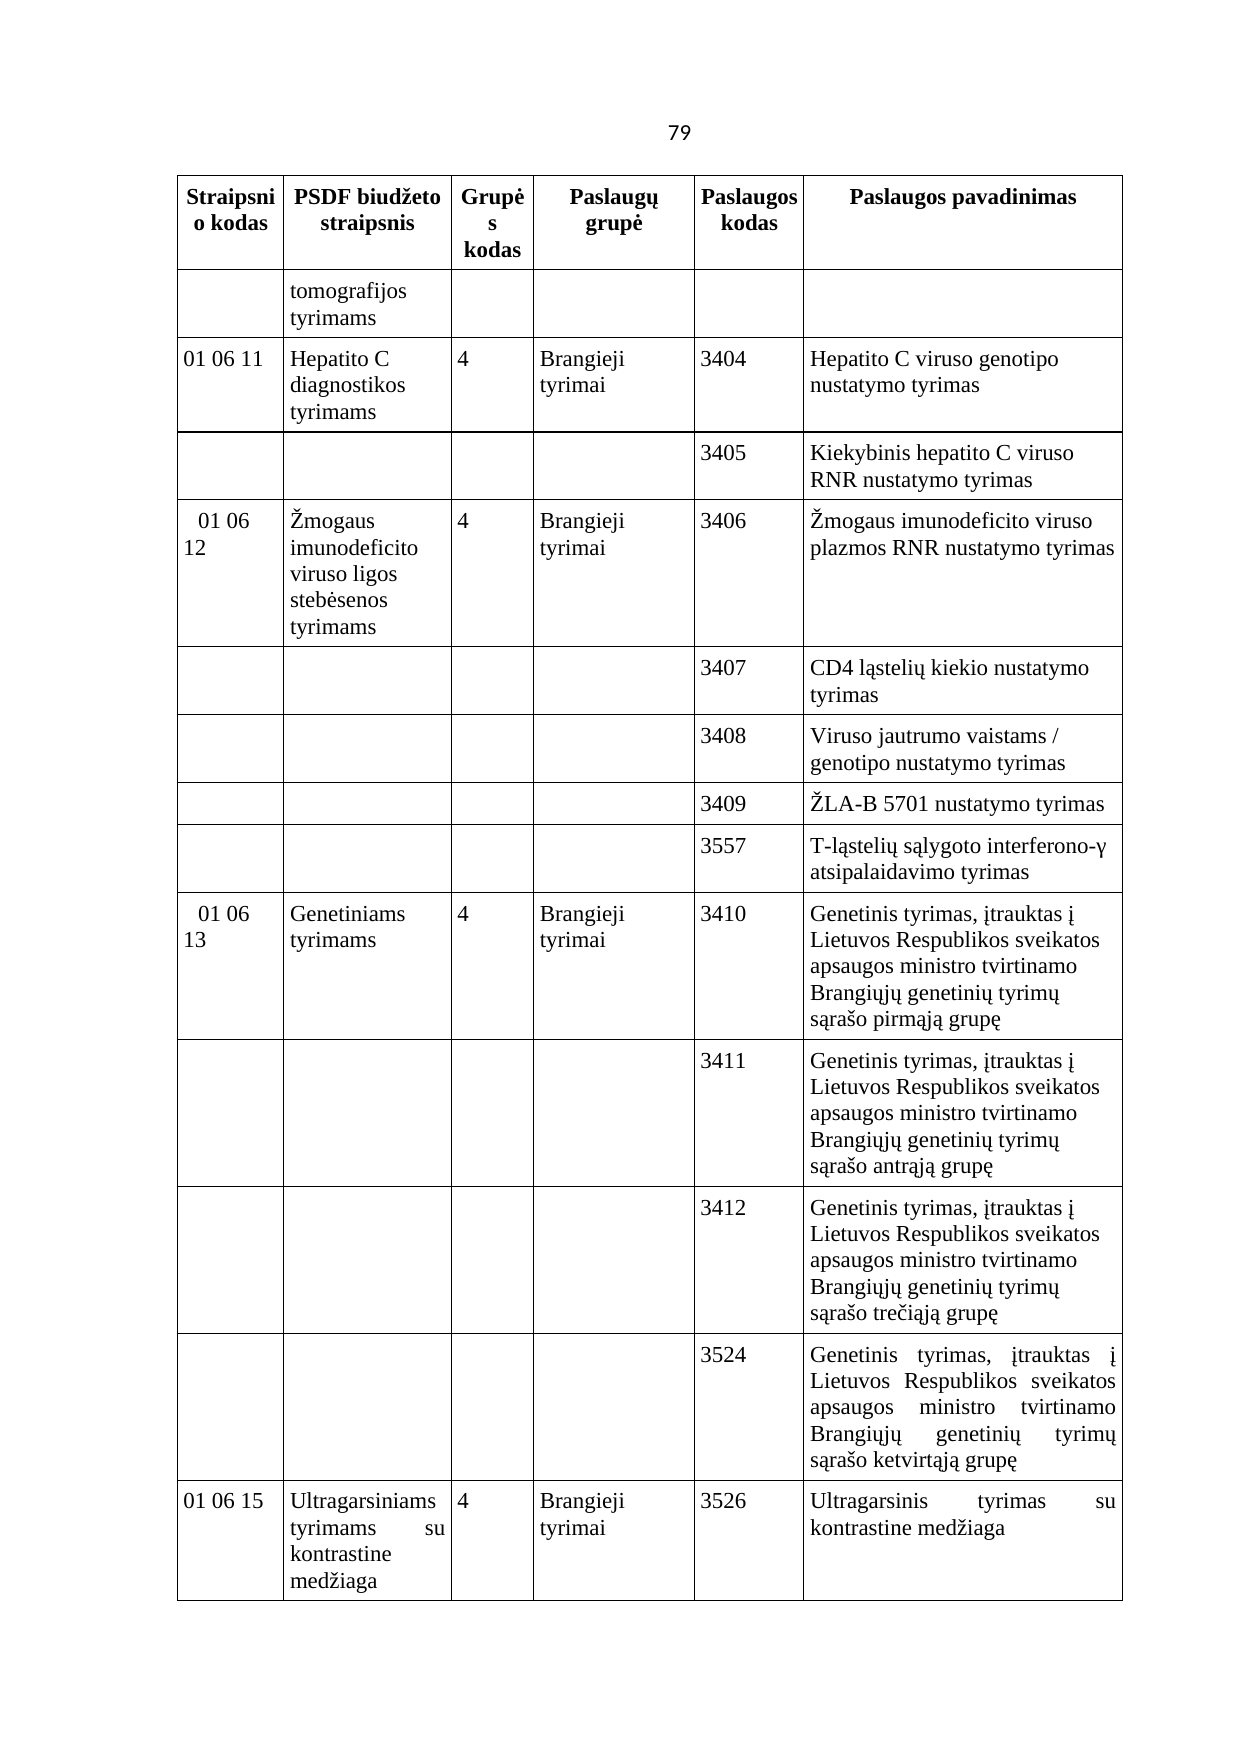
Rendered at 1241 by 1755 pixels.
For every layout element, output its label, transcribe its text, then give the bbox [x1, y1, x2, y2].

table_cell Žmogaus imunodeficito viruso plazmos RNR nustatymo tyrimas [804, 500, 1122, 646]
table_cell 3404 [695, 338, 803, 431]
table_cell [452, 1040, 533, 1186]
table_cell [284, 1334, 451, 1479]
table_cell [178, 270, 283, 337]
table_cell Hepatito C viruso genotipo nustatymo tyrimas [804, 338, 1122, 431]
table_header Straipsnio kodas [178, 176, 283, 269]
table_cell 4 [452, 338, 533, 431]
table_cell [452, 715, 533, 782]
table_cell [534, 1187, 694, 1332]
table_cell Brangieji tyrimai [534, 1481, 694, 1600]
table_cell [534, 647, 694, 714]
table_cell 4 [452, 1481, 533, 1600]
table_cell Viruso jautrumo vaistams / genotipo nustatymo tyrimas [804, 715, 1122, 782]
table_header PSDF biudžeto straipsnis [284, 176, 451, 269]
table_cell 01 06 15 [178, 1481, 283, 1600]
table_cell [284, 715, 451, 782]
table_cell [452, 1334, 533, 1479]
table_cell Hepatito C diagnostikos tyrimams [284, 338, 451, 431]
table_cell 3412 [695, 1187, 803, 1332]
table_cell 3407 [695, 647, 803, 714]
table_cell 3410 [695, 893, 803, 1038]
table_cell CD4 ląstelių kiekio nustatymo tyrimas [804, 647, 1122, 714]
table_header Grupės kodas [452, 176, 533, 269]
table_cell Ultragarsiniams tyrimams su kontrastine medžiaga [284, 1481, 451, 1600]
table_cell 3409 [695, 783, 803, 824]
table_cell 3405 [695, 433, 803, 499]
table_cell [178, 433, 283, 499]
table_cell [452, 783, 533, 824]
table_cell ŽLA-B 5701 nustatymo tyrimas [804, 783, 1122, 824]
table_cell Genetinis tyrimas, įtrauktas į Lietuvos Respublikos sveikatos apsaugos ministro tvirtinamo Brangiųjų genetinių tyrimų sąrašo antrąją grupę [804, 1040, 1122, 1186]
table_cell [284, 825, 451, 892]
table_cell [284, 1187, 451, 1332]
table_cell [284, 647, 451, 714]
table_cell Genetinis tyrimas, įtrauktas į Lietuvos Respublikos sveikatos apsaugos ministro tvirtinamo Brangiųjų genetinių tyrimų sąrašo trečiąją grupę [804, 1187, 1122, 1332]
table_cell Genetinis tyrimas, įtrauktas į Lietuvos Respublikos sveikatos apsaugos ministro tvirtinamo Brangiųjų genetinių tyrimų sąrašo pirmąją grupę [804, 893, 1122, 1038]
table_header Paslaugos kodas [695, 176, 803, 269]
table_cell Kiekybinis hepatito C viruso RNR nustatymo tyrimas [804, 433, 1122, 499]
table_cell [284, 783, 451, 824]
table_cell Brangieji tyrimai [534, 500, 694, 646]
table_cell [178, 783, 283, 824]
table_cell 4 [452, 500, 533, 646]
table_cell 4 [452, 893, 533, 1038]
table_cell 3526 [695, 1481, 803, 1600]
table_header Paslaugų grupė [534, 176, 694, 269]
table_cell [534, 1040, 694, 1186]
table_cell [452, 825, 533, 892]
table_cell [178, 1187, 283, 1332]
table_cell [534, 433, 694, 499]
table_cell Brangieji tyrimai [534, 338, 694, 431]
table_cell [178, 1040, 283, 1186]
table_header Paslaugos pavadinimas [804, 176, 1122, 269]
table_cell [534, 270, 694, 337]
table_cell 01 06 11 [178, 338, 283, 431]
table_cell [804, 270, 1122, 337]
table_cell [452, 433, 533, 499]
table_cell [534, 1334, 694, 1479]
table_cell Brangieji tyrimai [534, 893, 694, 1038]
table_cell Genetinis tyrimas, įtrauktas į Lietuvos Respublikos sveikatos apsaugos ministro tvirtinamo Brangiųjų genetinių tyrimų sąrašo ketvirtąją grupę [804, 1334, 1122, 1479]
table_cell T-ląstelių sąlygoto interferono-γ atsipalaidavimo tyrimas [804, 825, 1122, 892]
table_cell 3411 [695, 1040, 803, 1186]
table_cell [178, 1334, 283, 1479]
table_cell [284, 1040, 451, 1186]
table_cell 01 06 12 [178, 500, 283, 646]
table_cell 01 06 13 [178, 893, 283, 1038]
table_cell Žmogaus imunodeficito viruso ligos stebėsenos tyrimams [284, 500, 451, 646]
table_cell [452, 270, 533, 337]
table_cell Ultragarsinis tyrimas su kontrastine medžiaga [804, 1481, 1122, 1600]
table_cell [534, 783, 694, 824]
table_cell [695, 270, 803, 337]
table_cell 3557 [695, 825, 803, 892]
table_cell tomografijos tyrimams [284, 270, 451, 337]
table_cell [534, 715, 694, 782]
table_cell [178, 825, 283, 892]
table_cell [284, 433, 451, 499]
table_cell 3524 [695, 1334, 803, 1479]
table_cell Genetiniams tyrimams [284, 893, 451, 1038]
table_cell 3406 [695, 500, 803, 646]
table_cell 3408 [695, 715, 803, 782]
table_cell [178, 647, 283, 714]
table_cell [452, 1187, 533, 1332]
table_cell [452, 647, 533, 714]
table_cell [534, 825, 694, 892]
table_cell [178, 715, 283, 782]
